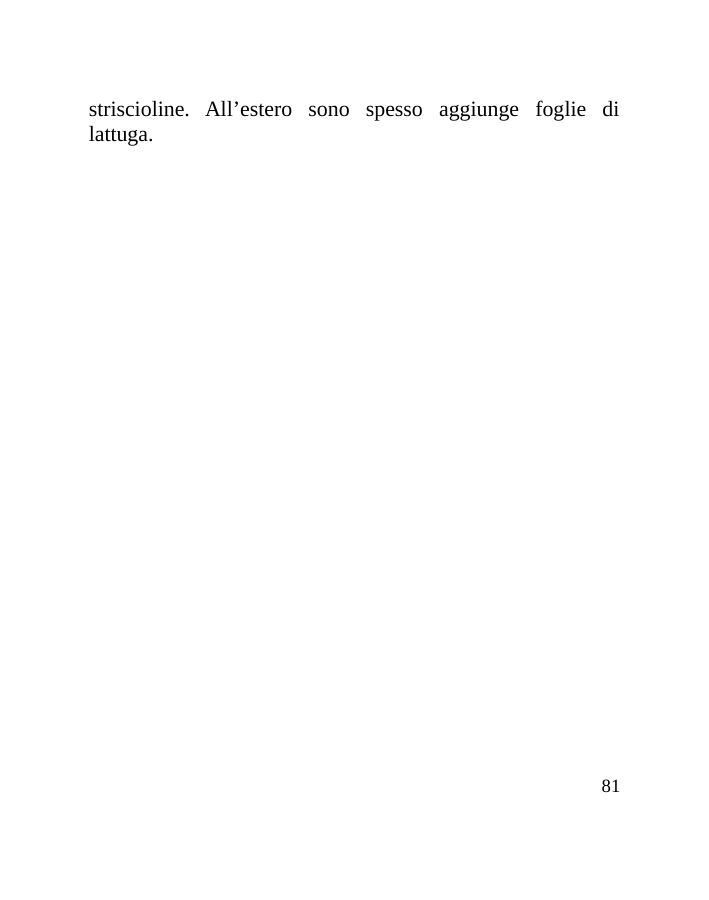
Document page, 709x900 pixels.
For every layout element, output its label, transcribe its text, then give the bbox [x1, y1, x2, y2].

text striscioline. All’estero sono spesso aggiunge foglie di lattuga. [88, 96, 620, 146]
